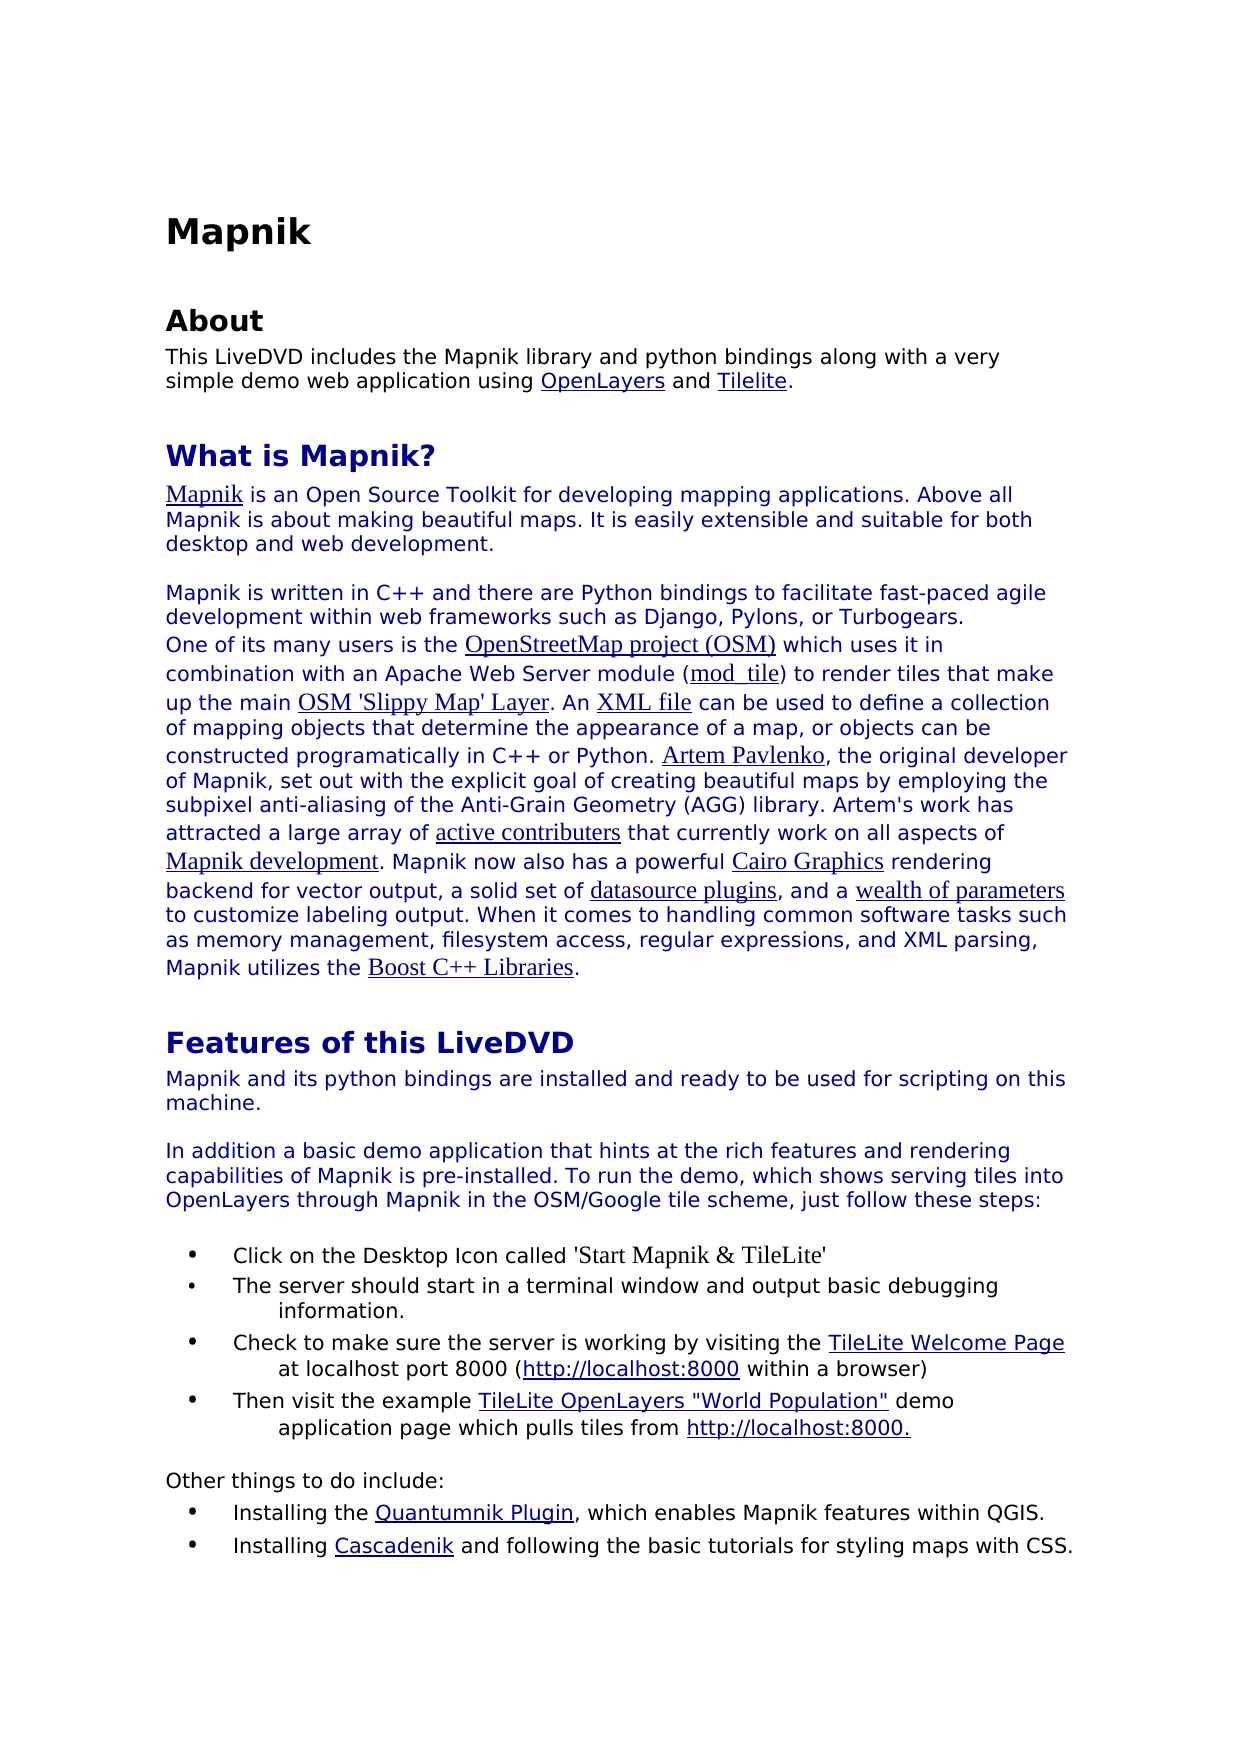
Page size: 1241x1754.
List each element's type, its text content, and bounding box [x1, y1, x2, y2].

text Mapnik is an Open Source Toolkit for developing mapping applications. Above all Mapnik is about making beautiful maps. It is easily extensible and suitable for both desktop and web development. [165, 479, 1075, 557]
list Installing the Quantumnik Plugin, which enables Mapnik features within QGIS. [188, 1493, 1075, 1527]
list The server should start in a terminal window and output basic debugging information. [188, 1271, 1075, 1323]
list Check to make sure the server is working by visiting the TileLite Welcome Page at localhost port 8000 (http://localhost:8000 within a browser) [188, 1323, 1075, 1382]
list Then visit the example TileLite OpenLayers "World Population" demo application page which pulls tiles from http://localhost:8000. [188, 1382, 1075, 1440]
text In addition a basic demo application that hints at the rich features and rendering capabilities of Mapnik is pre-installed. To run the demo, which shows serving tiles into OpenLayers through Mapnik in the OSM/Google tile scheme, just follow these steps: [165, 1139, 1075, 1212]
text Other things to do include: [165, 1469, 1075, 1493]
text Mapnik is written in C++ and there are Python bindings to facilitate fast-paced agile development within web frameworks such as Django, Pylons, or Turbogears. [165, 581, 1075, 629]
list Click on the Desktop Icon called 'Start Mapnik & TileLite' [188, 1237, 1075, 1271]
subtitle Features of this LiveDVD [165, 1027, 1075, 1061]
subtitle What is Mapnik? [165, 439, 1075, 473]
text One of its many users is the OpenStreetMap project (OSM) which uses it in combination with an Apache Web Server module (mod_tile) to render tiles that make up the main OSM 'Slippy Map' Layer. An XML file can be used to define a collection of mapping objects that determine the appearance of a map, or objects can be constructed programatically in C++ or Python. Artem Pavlenko, the original developer of Mapnik, set out with the explicit goal of creating beautiful maps by employing the subpixel anti-aliasing of the Anti-Grain Geometry (AGG) library. Artem's work has attracted a large array of active contributers that currently work on all aspects of Mapnik development. Mapnik now also has a powerful Cairo Graphics rendering backend for vector output, a solid set of datasource plugins, and a wealth of parameters to customize labeling output. When it comes to handling common software tasks such as memory management, filesystem access, regular expressions, and XML parsing, Mapnik utilizes the Boost C++ Libraries. [165, 629, 1075, 981]
subtitle About [165, 304, 1075, 338]
subtitle Mapnik [165, 211, 1075, 252]
text This LiveDVD includes the Mapnik library and python bindings along with a very simple demo web application using OpenLayers and Tilelite. [165, 345, 1075, 393]
text Mapnik and its python bindings are installed and ready to be used for scripting on this machine. [165, 1067, 1075, 1115]
list Installing Cascadenik and following the basic tutorials for styling maps with CSS. [188, 1527, 1075, 1561]
